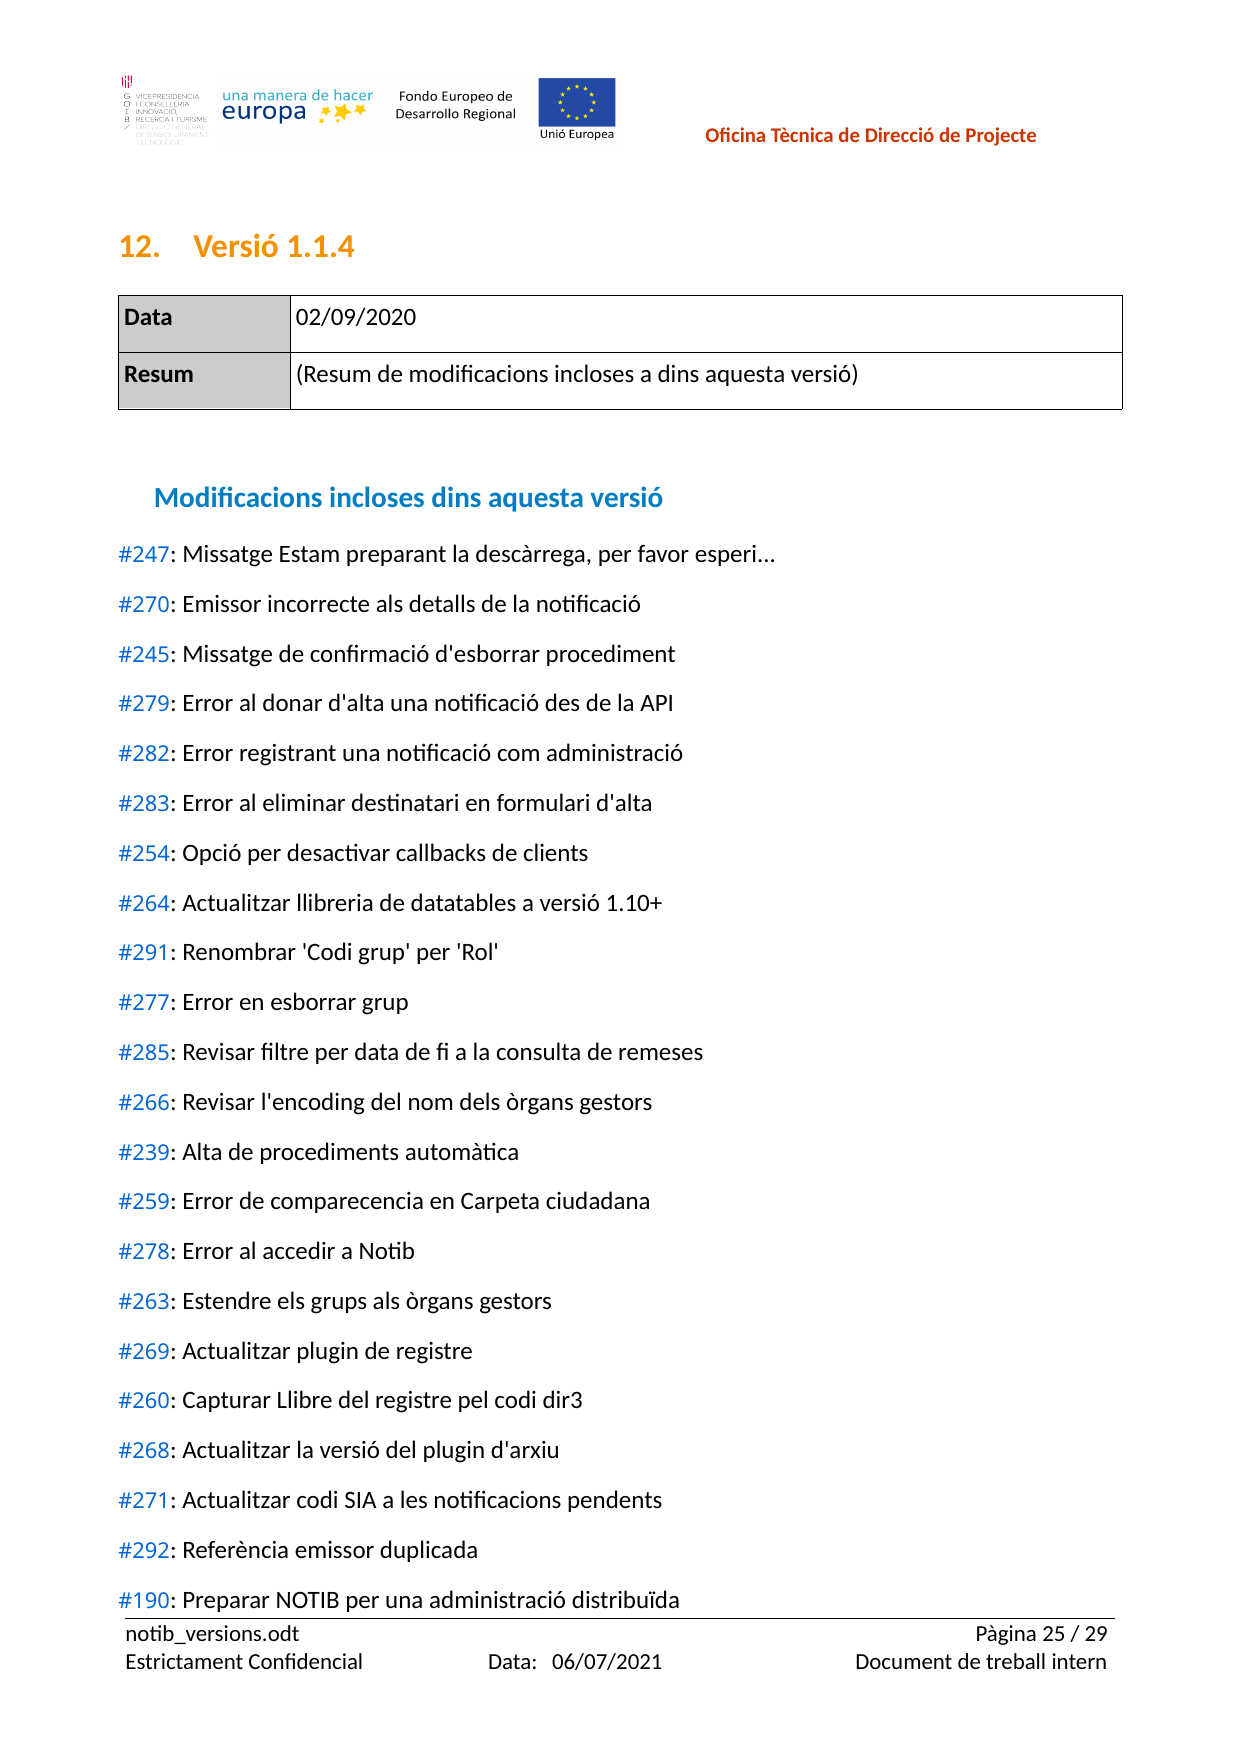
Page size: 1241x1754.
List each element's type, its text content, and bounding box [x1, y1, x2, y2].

text #279: Error al donar d'alta una notificació des de la API [118, 687, 1122, 718]
text #239: Alta de procediments automàtica [118, 1136, 1122, 1166]
text #271: Actualitzar codi SIA a les notificacions pendents [118, 1484, 1122, 1515]
text #266: Revisar l'encoding del nom dels òrgans gestors [118, 1086, 1122, 1116]
text #260: Capturar Llibre del registre pel codi dir3 [118, 1384, 1122, 1415]
text #268: Actualitzar la versió del plugin d'arxiu [118, 1434, 1122, 1465]
text #292: Referència emissor duplicada [118, 1534, 1122, 1564]
table_header 02/09/2020 [291, 296, 1122, 352]
text #245: Missatge de confirmació d'esborrar procediment [118, 638, 1122, 668]
subtitle Modificacions incloses dins aquesta versió [153, 479, 1122, 514]
text #270: Emissor incorrecte als detalls de la notificació [118, 588, 1122, 618]
text #247: Missatge Estam preparant la descàrrega, per favor esperi... [118, 538, 1122, 569]
text #264: Actualitzar llibreria de datatables a versió 1.10+ [118, 887, 1122, 917]
text #285: Revisar filtre per data de fi a la consulta de remeses [118, 1036, 1122, 1067]
subtitle Versió 1.1.4 [118, 225, 1122, 266]
table_header Data [119, 296, 290, 352]
text #259: Error de comparecencia en Carpeta ciudadana [118, 1185, 1122, 1216]
picture [219, 73, 621, 147]
text #291: Renombrar 'Codi grup' per 'Rol' [118, 936, 1122, 967]
text #278: Error al accedir a Notib [118, 1235, 1122, 1266]
text #277: Error en esborrar grup [118, 986, 1122, 1017]
text #254: Opció per desactivar callbacks de clients [118, 837, 1122, 867]
text #282: Error registrant una notificació com administració [118, 737, 1122, 768]
table_cell (Resum de modificacions incloses a dins aquesta versió) [291, 353, 1122, 408]
text #190: Preparar NOTIB per una administració distribuïda [118, 1584, 1122, 1614]
text #283: Error al eliminar destinatari en formulari d'alta [118, 787, 1122, 818]
table_cell Resum [119, 353, 290, 408]
text #263: Estendre els grups als òrgans gestors [118, 1285, 1122, 1316]
text #269: Actualitzar plugin de registre [118, 1335, 1122, 1365]
picture [118, 73, 213, 147]
